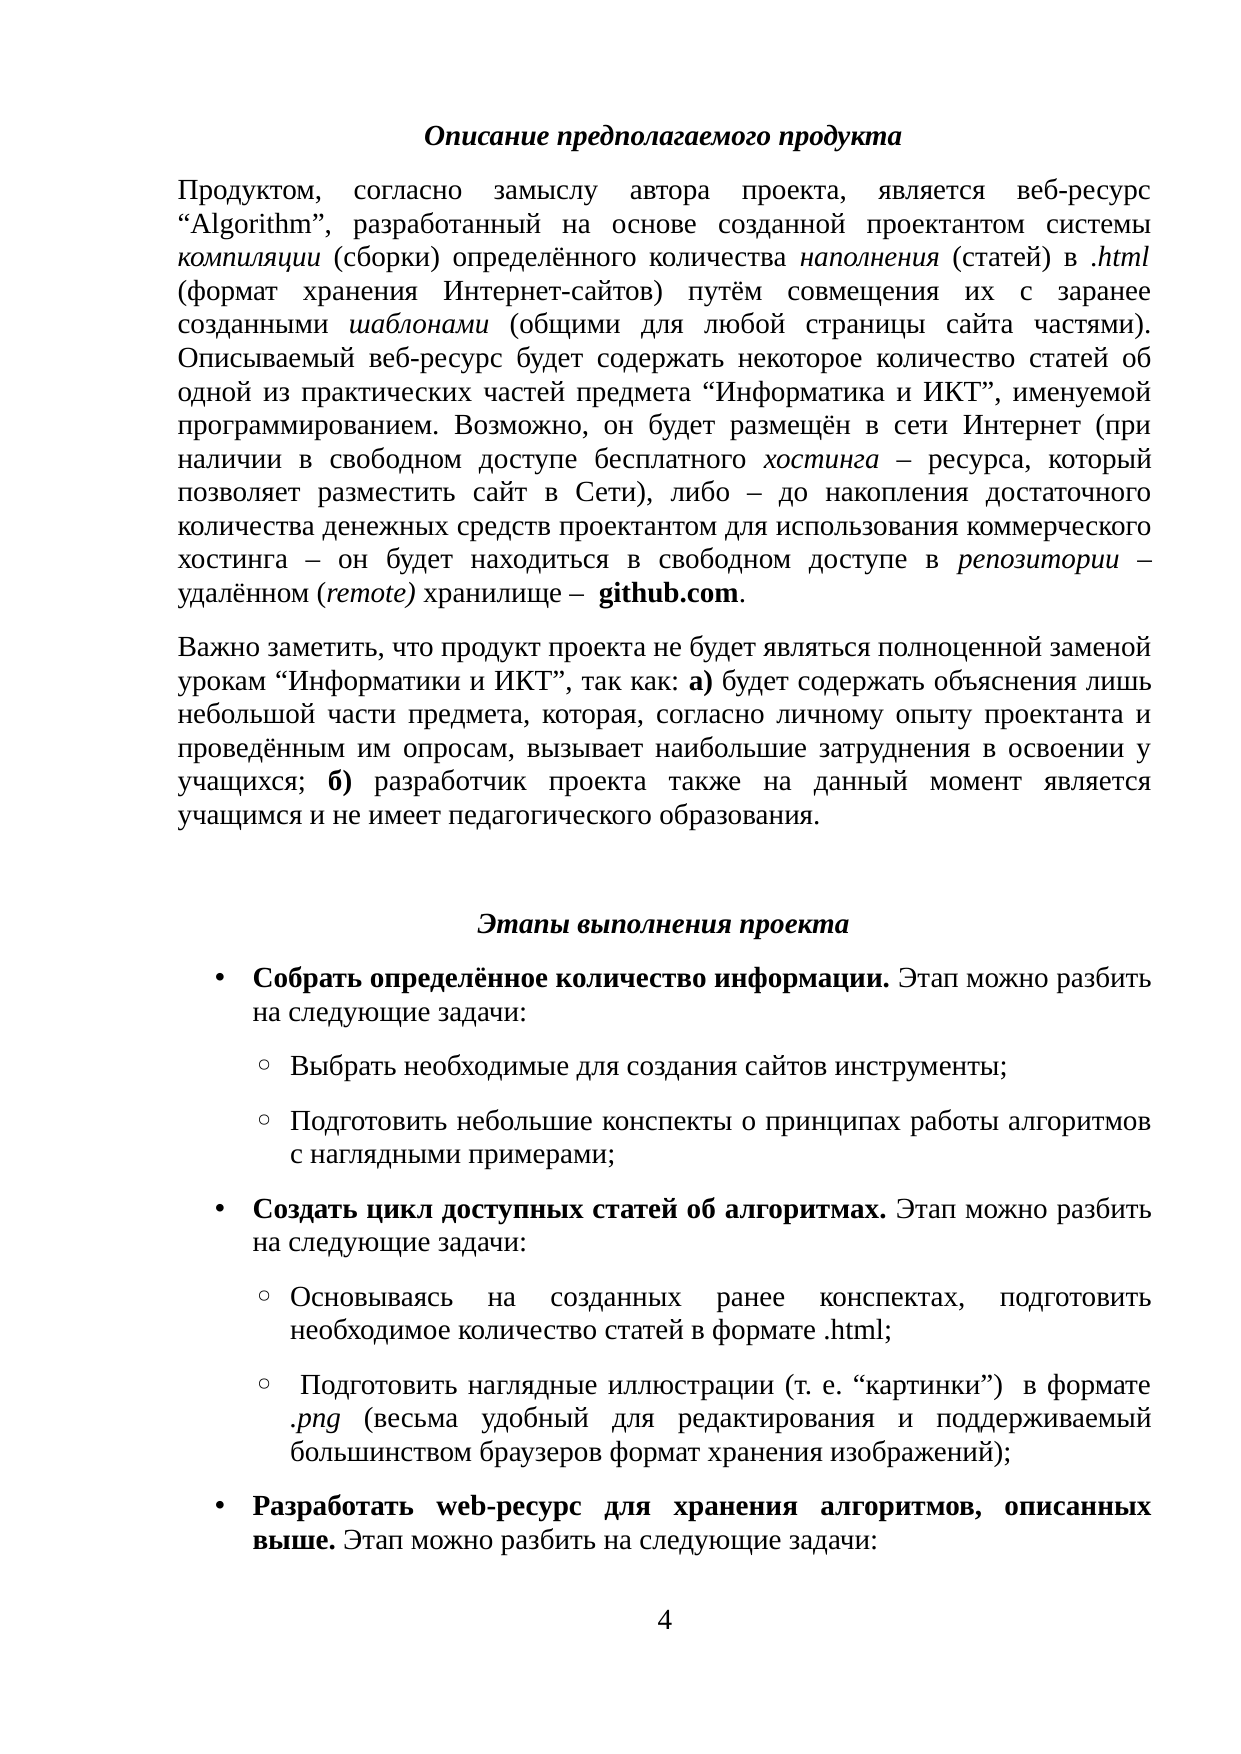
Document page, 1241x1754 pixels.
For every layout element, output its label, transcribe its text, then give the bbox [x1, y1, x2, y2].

list Собрать определённое количество информации. Этап можно разбить на следующие задачи: [215, 960, 1152, 1027]
text Важно заметить, что продукт проекта не будет являться полноценной заменой урокам “Информатики и ИКТ”, так как: а) будет содержать объяснения лишь небольшой части предмета, которая, согласно личному опыту проектанта и проведённым им опросам, вызывает наибольшие затруднения в освоении у учащихся; б) разработчик проекта также на данный момент является учащимся и не имеет педагогического образования. [177, 629, 1152, 831]
list Разработать web-ресурс для хранения алгоритмов, описанных выше. Этап можно разбить на следующие задачи: [215, 1488, 1152, 1556]
text Описание предполагаемого продукта [177, 118, 1152, 152]
text Этапы выполнения проекта [177, 906, 1152, 939]
list Создать цикл доступных статей об алгоритмах. Этап можно разбить на следующие задачи: [215, 1191, 1152, 1258]
list Подготовить небольшие конспекты о принципах работы алгоритмов с наглядными примерами; [252, 1103, 1152, 1170]
list Выбрать необходимые для создания сайтов инструменты; [252, 1048, 1152, 1082]
list Подготовить наглядные иллюстрации (т. е. “картинки”) в формате .png (весьма удобный для редактирования и поддерживаемый большинством браузеров формат хранения изображений); [252, 1367, 1152, 1467]
text Продуктом, согласно замыслу автора проекта, является веб-ресурс “Algorithm”, разработанный на основе созданной проектантом системы компиляции (сборки) определённого количества наполнения (статей) в .html (формат хранения Интернет-сайтов) путём совмещения их с заранее созданными шаблонами (общими для любой страницы сайта частями). Описываемый веб-ресурс будет содержать некоторое количество статей об одной из практических частей предмета “Информатика и ИКТ”, именуемой программированием. Возможно, он будет размещён в сети Интернет (при наличии в свободном доступе бесплатного хостинга – ресурса, который позволяет разместить сайт в Сети), либо – до накопления достаточного количества денежных средств проектантом для использования коммерческого хостинга – он будет находиться в свободном доступе в репозитории –удалённом (remote) хранилище – github.com. [177, 172, 1152, 608]
list Основываясь на созданных ранее конспектах, подготовить необходимое количество статей в формате .html; [252, 1279, 1152, 1346]
